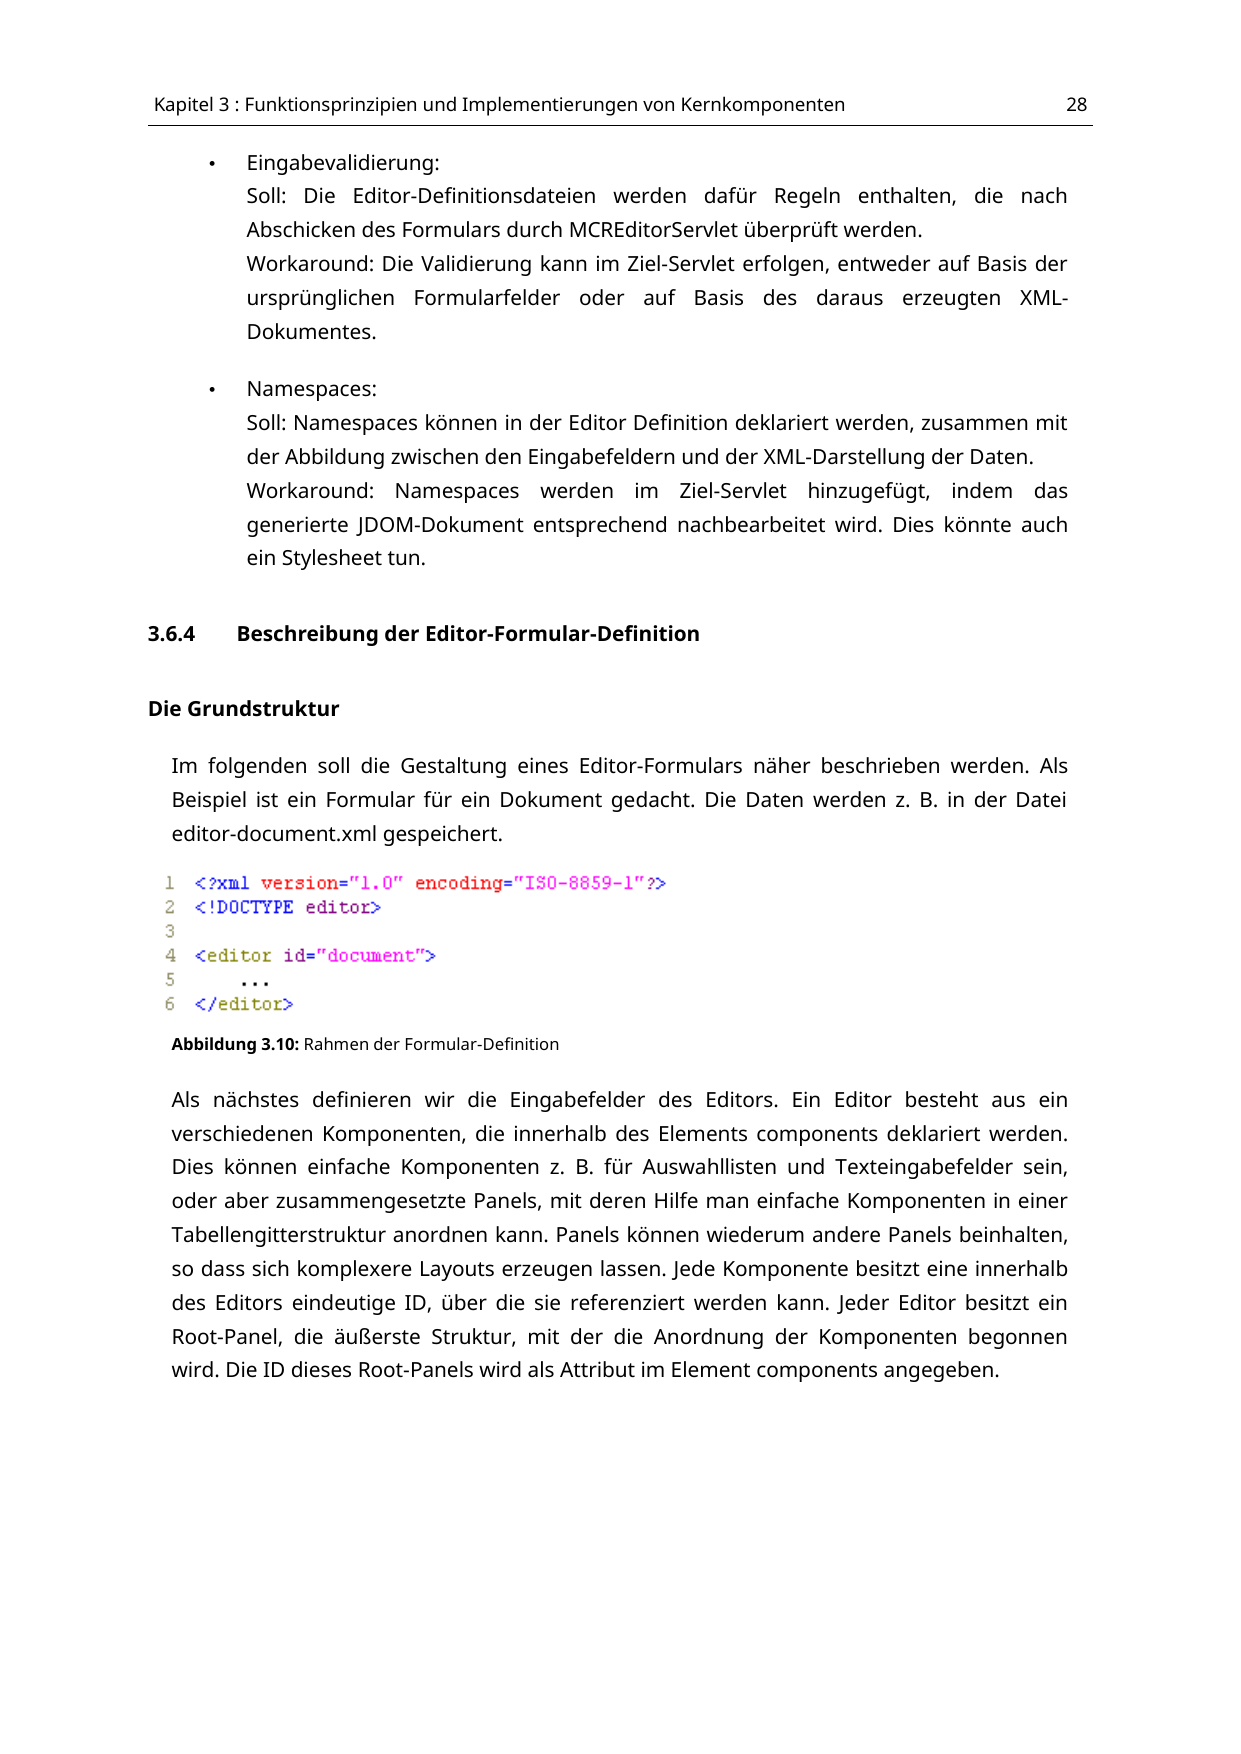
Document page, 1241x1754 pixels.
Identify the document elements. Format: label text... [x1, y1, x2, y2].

subtitle Beschreibung der Editor-Formular-Definition [148, 619, 1092, 647]
list Namespaces: Soll: Namespaces können in der Editor Definition deklariert werden, zusammen mit der Abbildung zwischen den Eingabefeldern und der XML-Darstellung der Daten. Workaround: Namespaces werden im Ziel-Servlet hinzugefügt, indem das generierte JDOM-Dokument entsprechend nachbearbeitet wird. Dies könnte auch ein Stylesheet tun. [209, 374, 1069, 572]
subtitle Die Grundstruktur [148, 694, 1092, 722]
text Abbildung 3.10: Rahmen der Formular-Definition [171, 1017, 674, 1056]
list Eingabevalidierung: Soll: Die Editor-Definitionsdateien werden dafür Regeln enthalten, die nach Abschicken des Formulars durch MCREditorServlet überprüft werden. Workaround: Die Validierung kann im Ziel-Servlet erfolgen, entweder auf Basis der ursprünglichen Formularfelder oder auf Basis des daraus erzeugten XML-Dokumentes. [209, 148, 1069, 345]
text Als nächstes definieren wir die Eingabefelder des Editors. Ein Editor besteht aus ein verschiedenen Komponenten, die innerhalb des Elements components deklariert werden. Dies können einfache Komponenten z. B. für Auswahllisten und Texteingabefelder sein, oder aber zusammengesetzte Panels, mit deren Hilfe man einfache Komponenten in einer Tabellengitterstruktur anordnen kann. Panels können wiederum andere Panels beinhalten, so dass sich komplexere Layouts erzeugen lassen. Jede Komponente besitzt eine innerhalb des Editors eindeutige ID, über die sie referenziert werden kann. Jeder Editor besitzt ein Root-Panel, die äußerste Struktur, mit der die Anordnung der Komponenten begonnen wird. Die ID dieses Root-Panels wird als Attribut im Element components angegeben. [148, 871, 1069, 1384]
text Im folgenden soll die Gestaltung eines Editor-Formulars näher beschrieben werden. Als Beispiel ist ein Formular für ein Dokument gedacht. Die Daten werden z. B. in der Datei editor-document.xml gespeichert. [171, 751, 1069, 847]
